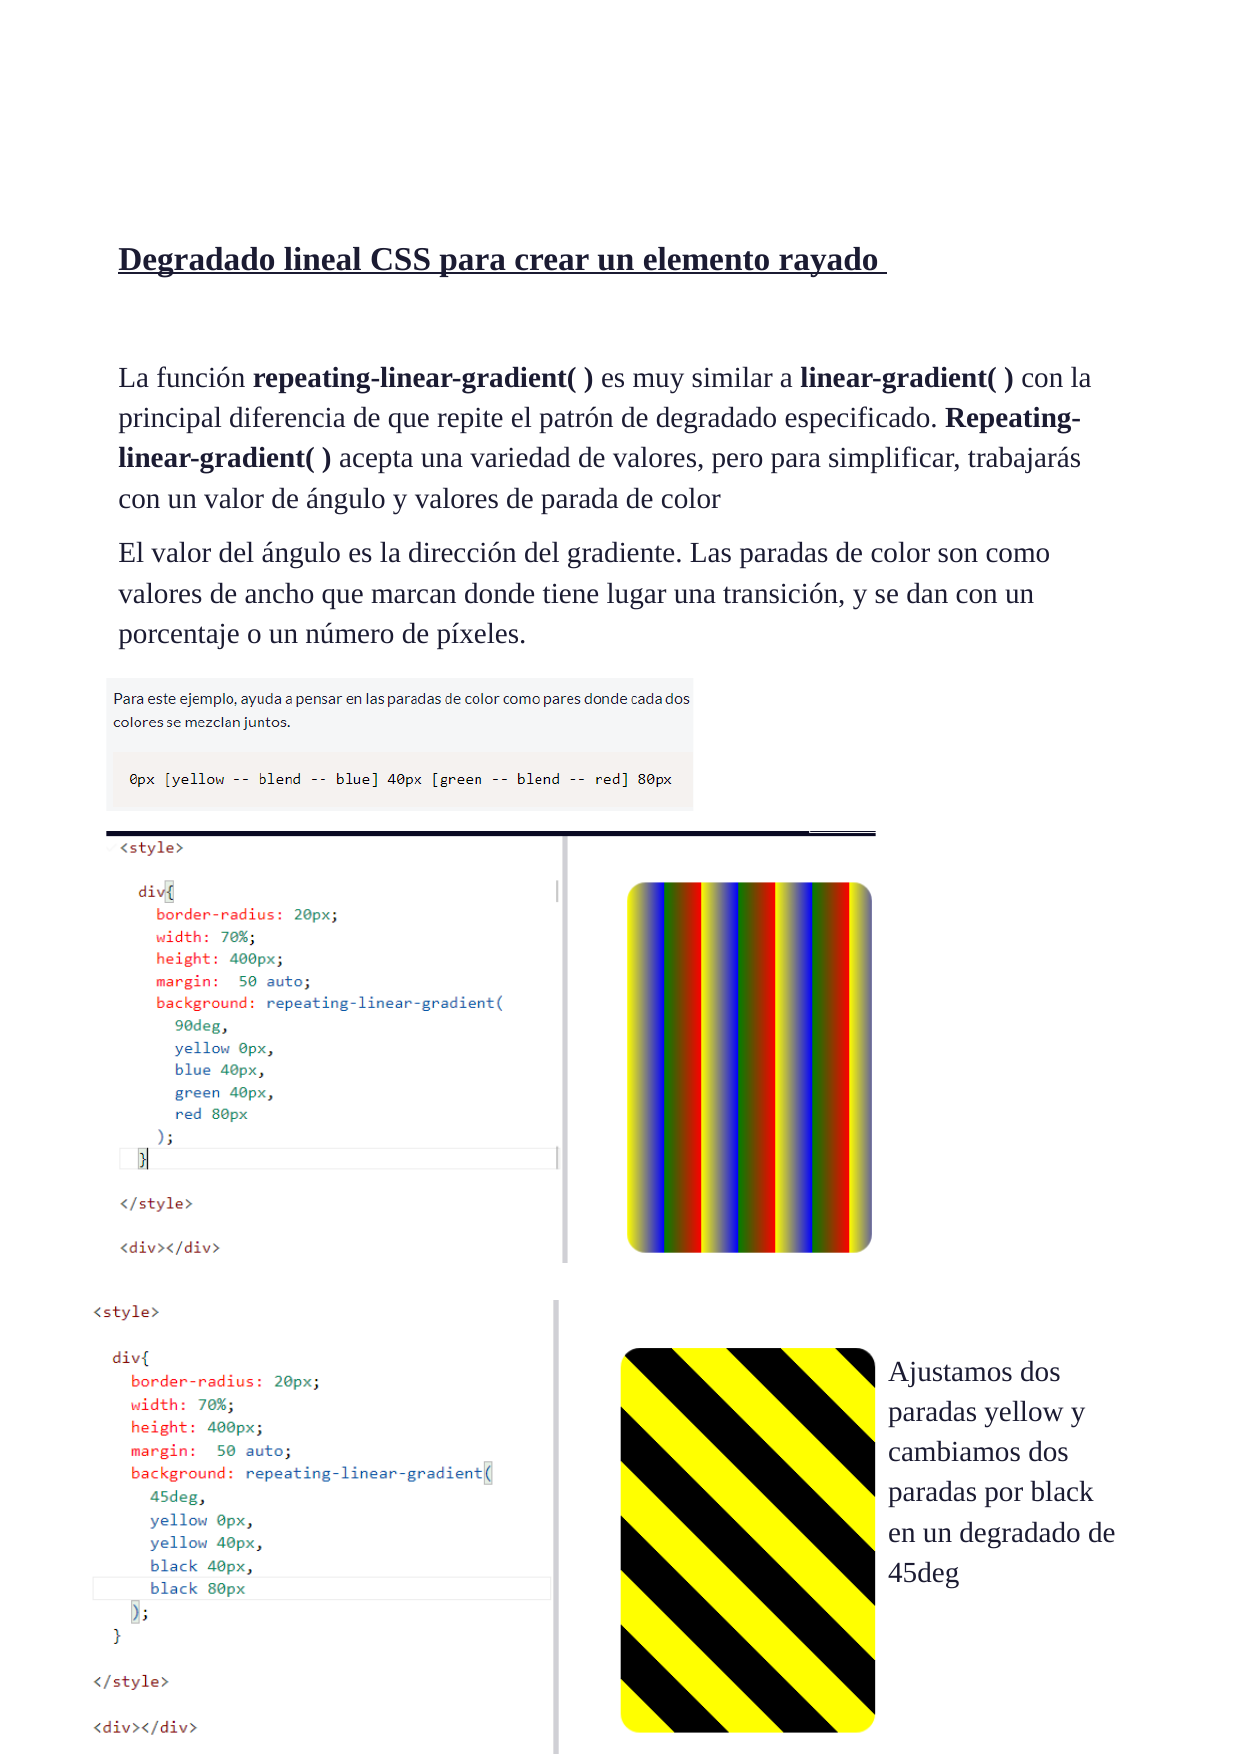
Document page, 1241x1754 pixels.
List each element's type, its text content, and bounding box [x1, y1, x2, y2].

text Degradado lineal CSS para crear un elemento rayado [118, 239, 1122, 277]
picture [106, 831, 876, 1263]
text La función repeating-linear-gradient( ) es muy similar a linear-gradient( ) con la principal diferencia de que repite el patrón de degradado especificado. Repeating-linear-gradient( ) acepta una variedad de valores, pero para simplificar, trabajarás con un valor de ángulo y valores de parada de color [118, 360, 1122, 514]
picture [83, 1300, 888, 1754]
text Ajustamos dos paradas yellow y cambiamos dos paradas por black en un degradado de 45deg [888, 1354, 1122, 1588]
picture [106, 678, 694, 811]
text El valor del ángulo es la dirección del gradiente. Las paradas de color son como valores de ancho que marcan donde tiene lugar una transición, y se dan con un porcentaje o un número de píxeles. [118, 536, 1122, 649]
